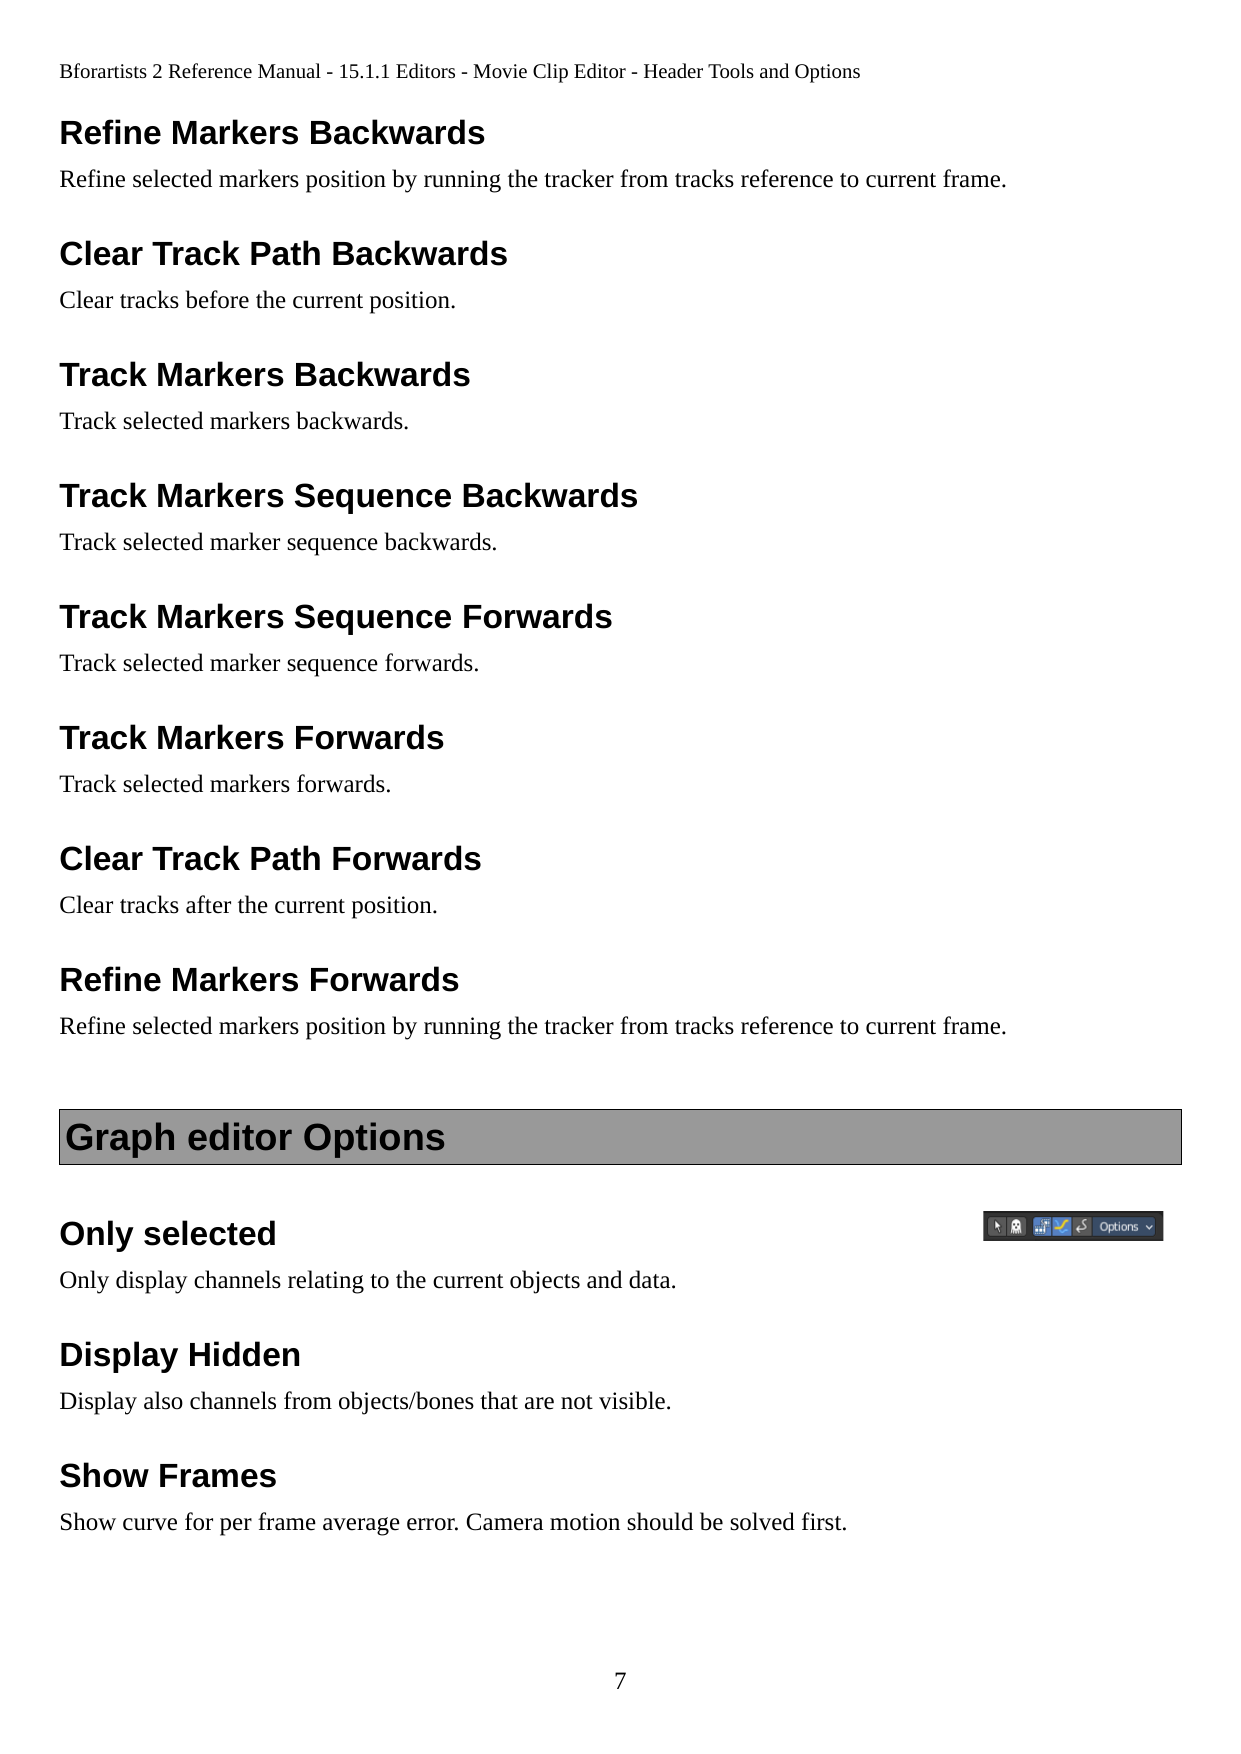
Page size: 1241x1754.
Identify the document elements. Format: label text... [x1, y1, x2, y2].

text Track selected marker sequence backwards. [59, 527, 1181, 556]
subtitle Show Frames [59, 1456, 1181, 1495]
text Refine selected markers position by running the tracker from tracks reference to current frame. [59, 1011, 1181, 1040]
text Refine selected markers position by running the tracker from tracks reference to current frame. [59, 164, 1181, 192]
text Display also channels from objects/bones that are not visible. [59, 1386, 1181, 1415]
text Clear tracks before the current position. [59, 285, 1181, 313]
text Clear tracks after the current position. [59, 890, 1181, 919]
subtitle Track Markers Sequence Forwards [59, 597, 1181, 635]
subtitle Track Markers Forwards [59, 718, 1181, 756]
subtitle Refine Markers Backwards [59, 113, 1181, 151]
subtitle Refine Markers Forwards [59, 960, 1181, 998]
subtitle Clear Track Path Backwards [59, 234, 1181, 272]
text Track selected markers forwards. [59, 769, 1181, 798]
subtitle Track Markers Backwards [59, 355, 1181, 393]
text Show curve for per frame average error. Camera motion should be solved first. [59, 1507, 1181, 1536]
table_header Graph editor Options [60, 1110, 1181, 1164]
subtitle Track Markers Sequence Backwards [59, 476, 1181, 514]
text Track selected marker sequence forwards. [59, 648, 1181, 677]
subtitle Display Hidden [59, 1335, 1181, 1374]
picture [983, 1211, 1164, 1241]
text Track selected markers backwards. [59, 406, 1181, 434]
text Only display channels relating to the current objects and data. [59, 1265, 1181, 1294]
subtitle Clear Track Path Forwards [59, 839, 1181, 877]
subtitle Only selected [59, 1214, 1181, 1253]
